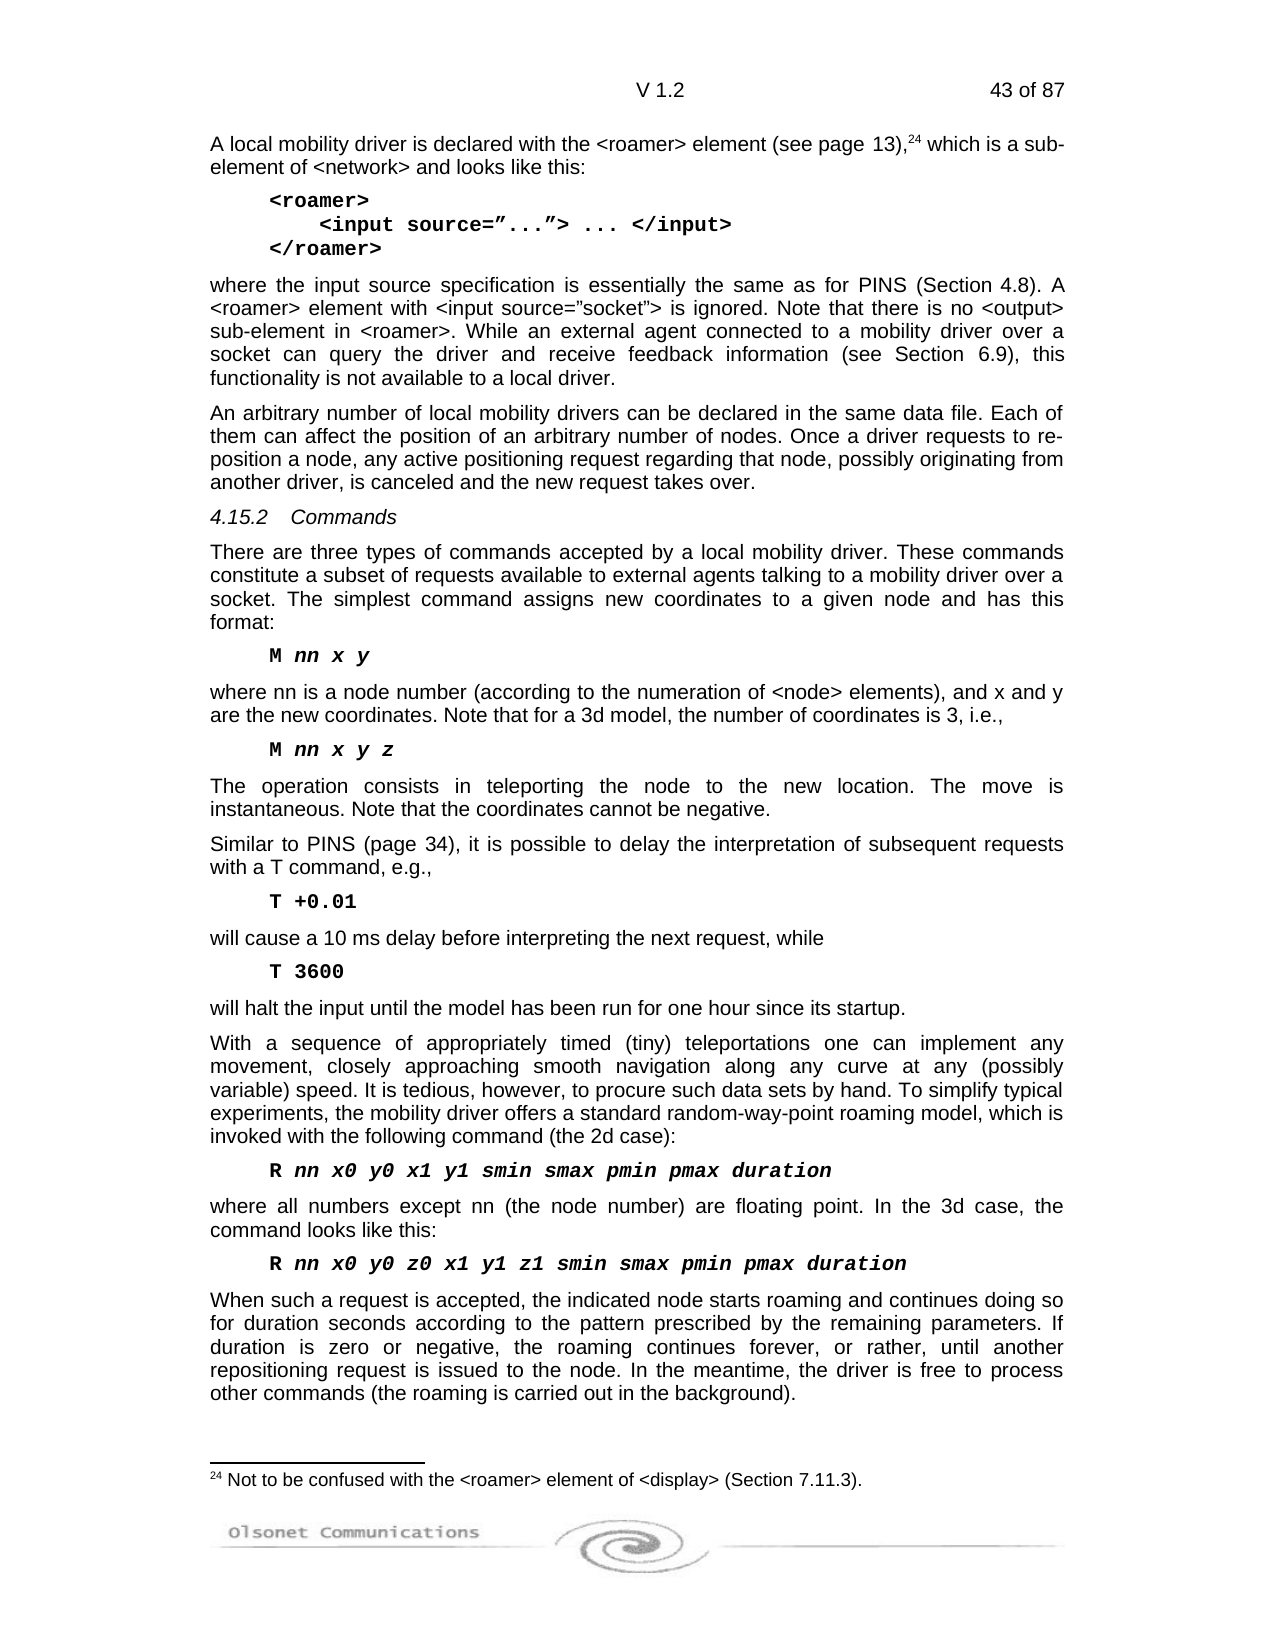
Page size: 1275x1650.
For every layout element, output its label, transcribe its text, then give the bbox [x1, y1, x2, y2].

text Not to be confused with the <roamer> element of <display> (Section 7.11.3). [210, 1469, 1065, 1490]
text A local mobility driver is declared with the <roamer> element (see page 13), which is a sub-element of <network> and looks like this: [210, 132, 1065, 179]
text where nn is a node number (according to the numeration of <node> elements), and x and y are the new coordinates. Note that for a 3d model, the number of coordinates is 3, i.e., [210, 681, 1065, 727]
text where all numbers except nn (the node number) are floating point. In the 3d case, the command looks like this: [210, 1195, 1065, 1242]
picture [210, 1504, 1065, 1596]
text where the input source specification is essentially the same as for PINS (Section 4.8). A <roamer> element with <input source=”socket”> is ignored. Note that there is no <output> sub-element in <roamer>. While an external agent connected to a mobility driver over a socket can query the driver and receive feedback information (see Section 6.9), this functionality is not available to a local driver. [210, 273, 1065, 389]
text <input source=”...”> ... </input> [269, 214, 1065, 238]
text M nn x y [269, 645, 1065, 669]
text T 3600 [269, 961, 1065, 985]
text will halt the input until the model has been run for one hour since its startup. [210, 997, 1065, 1020]
text </roamer> [269, 238, 1065, 261]
text An arbitrary number of local mobility drivers can be declared in the same data file. Each of them can affect the position of an arbitrary number of nodes. Once a driver requests to re-position a node, any active positioning request regarding that node, possibly originating from another driver, is canceled and the new request takes over. [210, 401, 1065, 494]
text The operation consists in teleporting the node to the new location. The move is instantaneous. Note that the coordinates cannot be negative. [210, 774, 1065, 821]
text There are three types of commands accepted by a local mobility driver. These commands constitute a subset of requests available to external agents talking to a mobility driver over a socket. The simplest command assigns new coordinates to a given node and has this format: [210, 541, 1065, 634]
text will cause a 10 ms delay before interpreting the next request, while [210, 926, 1065, 949]
text <roamer> [269, 190, 1065, 214]
text When such a request is accepted, the indicated node starts roaming and continues doing so for duration seconds according to the pattern prescribed by the remaining parameters. If duration is zero or negative, the roaming continues forever, or rather, until another repositioning request is issued to the node. In the meantime, the driver is free to process other commands (the roaming is carried out in the background). [210, 1289, 1065, 1405]
text R nn x0 y0 x1 y1 smin smax pmin pmax duration [269, 1160, 1065, 1183]
text T +0.01 [269, 891, 1065, 914]
text M nn x y z [269, 739, 1065, 763]
text With a sequence of appropriately timed (tiny) teleportations one can implement any movement, closely approaching smooth navigation along any curve at any (possibly variable) speed. It is tedious, however, to procure such data sets by hand. To simplify typical experiments, the mobility driver offers a standard random-way-point roaming model, which is invoked with the following command (the 2d case): [210, 1032, 1065, 1148]
subtitle Commands [210, 506, 1065, 529]
text Similar to PINS (page 34), it is possible to delay the interpretation of subsequent requests with a T command, e.g., [210, 833, 1065, 879]
text R nn x0 y0 z0 x1 y1 z1 smin smax pmin pmax duration [269, 1253, 1065, 1277]
